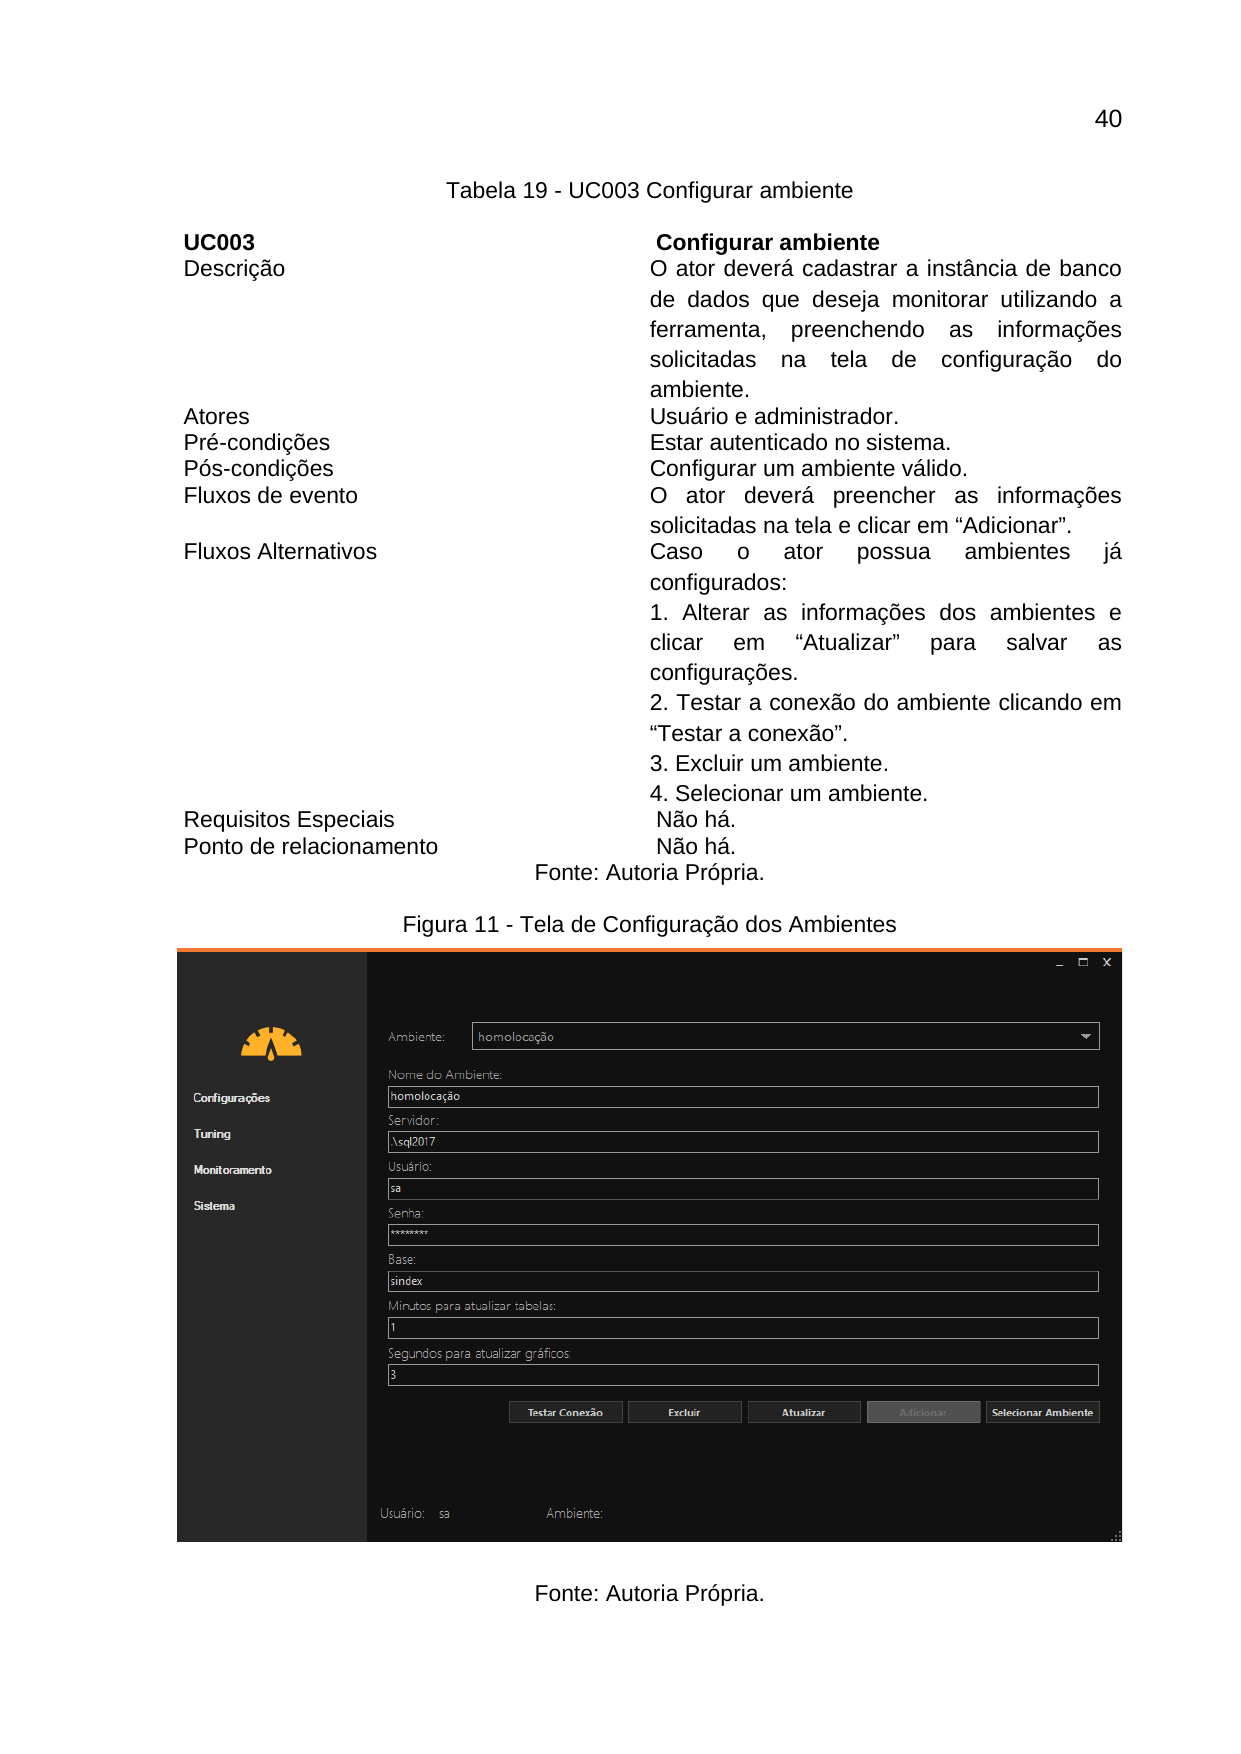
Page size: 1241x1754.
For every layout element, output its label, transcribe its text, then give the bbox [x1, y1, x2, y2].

table_cell Fluxos Alternativos [177, 538, 649, 806]
table_cell Pós-condições [177, 455, 649, 482]
text Fonte: Autoria Própria. [177, 1542, 1122, 1606]
table_cell Ponto de relacionamento [177, 833, 649, 859]
table_cell O ator deverá preencher as informações solicitadas na tela e clicar em “Adicionar”. [650, 482, 1122, 538]
text Tabela 19 - UC003 Configurar ambiente [177, 177, 1122, 203]
table_cell O ator deverá cadastrar a instância de banco de dados que deseja monitorar utilizando a ferramenta, preenchendo as informações solicitadas na tela de configuração do ambiente. [650, 255, 1122, 403]
table_cell Pré-condições [177, 429, 649, 455]
text Fonte: Autoria Própria. [177, 859, 1122, 885]
picture [177, 948, 1123, 1542]
table_cell Caso o ator possua ambientes já configurados: 1. Alterar as informações dos ambientes e clicar em “Atualizar” para salvar as configurações. 2. Testar a conexão do ambiente clicando em “Testar a conexão”. 3. Excluir um ambiente. 4. Selecionar um ambiente. [650, 538, 1122, 806]
table_header Configurar ambiente [650, 229, 1122, 255]
table_cell Estar autenticado no sistema. [650, 429, 1122, 455]
table_cell Usuário e administrador. [650, 403, 1122, 429]
text Figura 11 - Tela de Configuração dos Ambientes [177, 911, 1122, 937]
table_cell Atores [177, 403, 649, 429]
table_cell Fluxos de evento [177, 482, 649, 538]
table_header UC003 [177, 229, 649, 255]
table_cell Não há. [650, 806, 1122, 833]
table_cell Não há. [650, 833, 1122, 859]
table_cell Descrição [177, 255, 649, 403]
table_cell Requisitos Especiais [177, 806, 649, 833]
table_cell Configurar um ambiente válido. [650, 455, 1122, 482]
